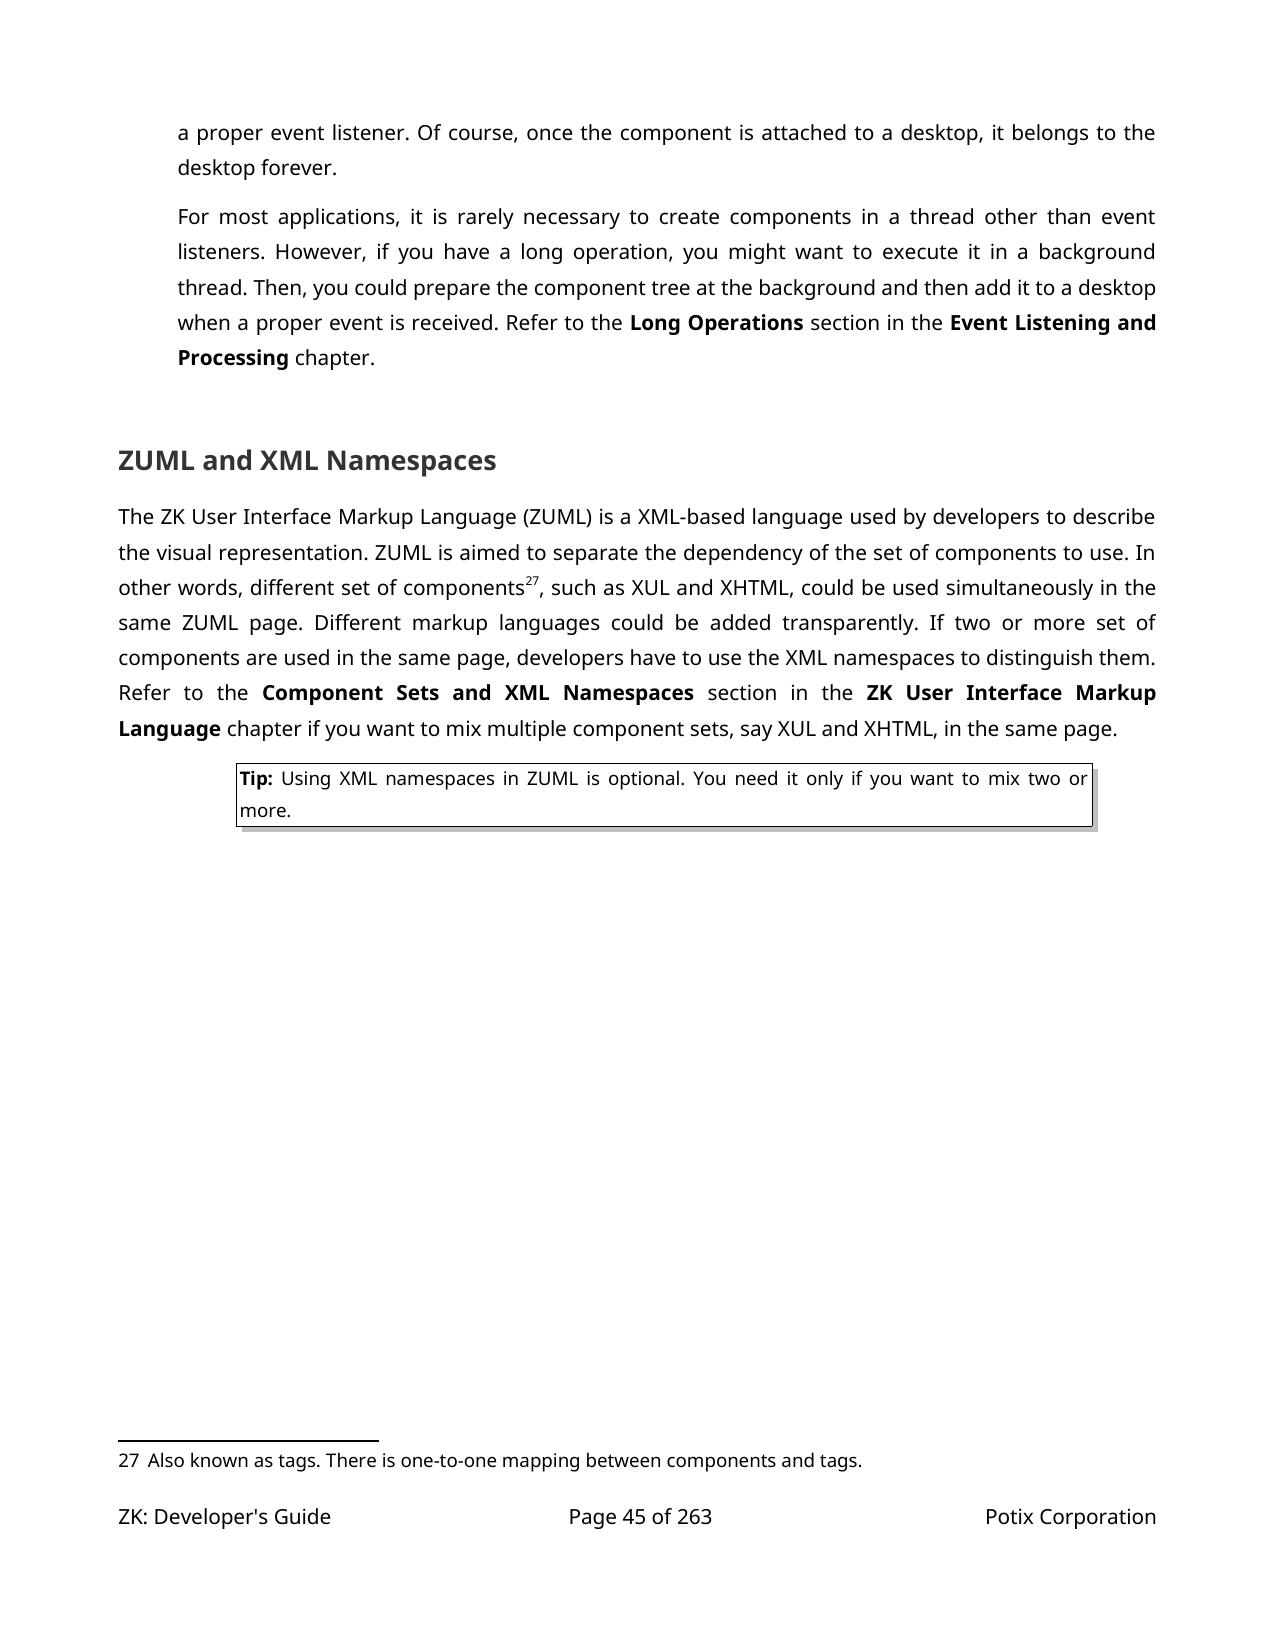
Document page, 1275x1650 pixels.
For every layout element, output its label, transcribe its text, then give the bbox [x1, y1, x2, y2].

text Tip: Using XML namespaces in ZUML is optional. You need it only if you want to mix two or more. [237, 764, 1092, 826]
subtitle ZUML and XML Namespaces [118, 442, 1157, 479]
text The ZK User Interface Markup Language (ZUML) is a XML-based language used by developers to describe the visual representation. ZUML is aimed to separate the dependency of the set of components to use. In other words, different set of components, such as XUL and XHTML, could be used simultaneously in the same ZUML page. Different markup languages could be added transparently. If two or more set of components are used in the same page, developers have to use the XML namespaces to distinguish them. Refer to the Component Sets and XML Namespaces section in the ZK User Interface Markup Language chapter if you want to mix multiple component sets, say XUL and XHTML, in the same page. [118, 502, 1157, 742]
text a proper event listener. Of course, once the component is attached to a desktop, it belongs to the desktop forever. [177, 118, 1157, 182]
text For most applications, it is rarely necessary to create components in a thread other than event listeners. However, if you have a long operation, you might want to execute it in a background thread. Then, you could prepare the component tree at the background and then add it to a desktop when a proper event is received. Refer to the Long Operations section in the Event Listening and Processing chapter. [177, 202, 1157, 371]
text Also known as tags. There is one-to-one mapping between components and tags. [118, 1447, 1157, 1473]
